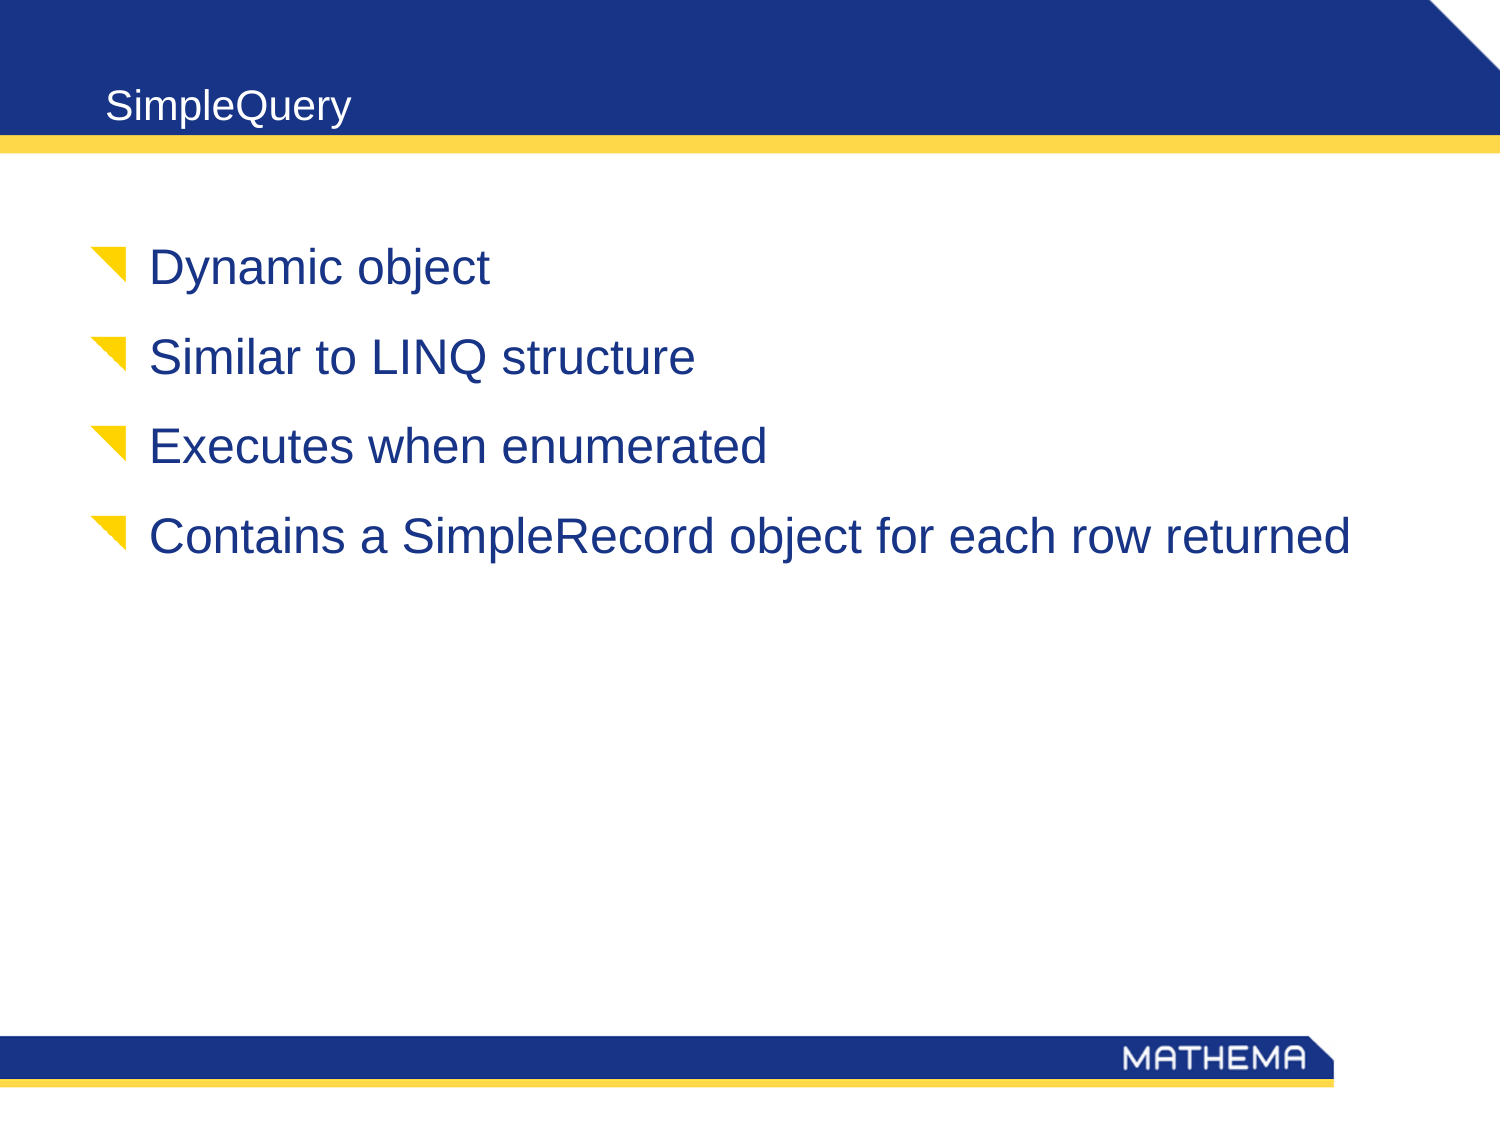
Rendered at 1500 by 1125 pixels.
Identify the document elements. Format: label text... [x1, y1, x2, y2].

list Dynamic object Similar to LINQ structure Executes when enumerated Contains a SimpleRecord object for each row returned [75, 227, 1426, 970]
title SimpleQuery [75, 9, 1426, 198]
picture [0, 0, 1500, 1125]
